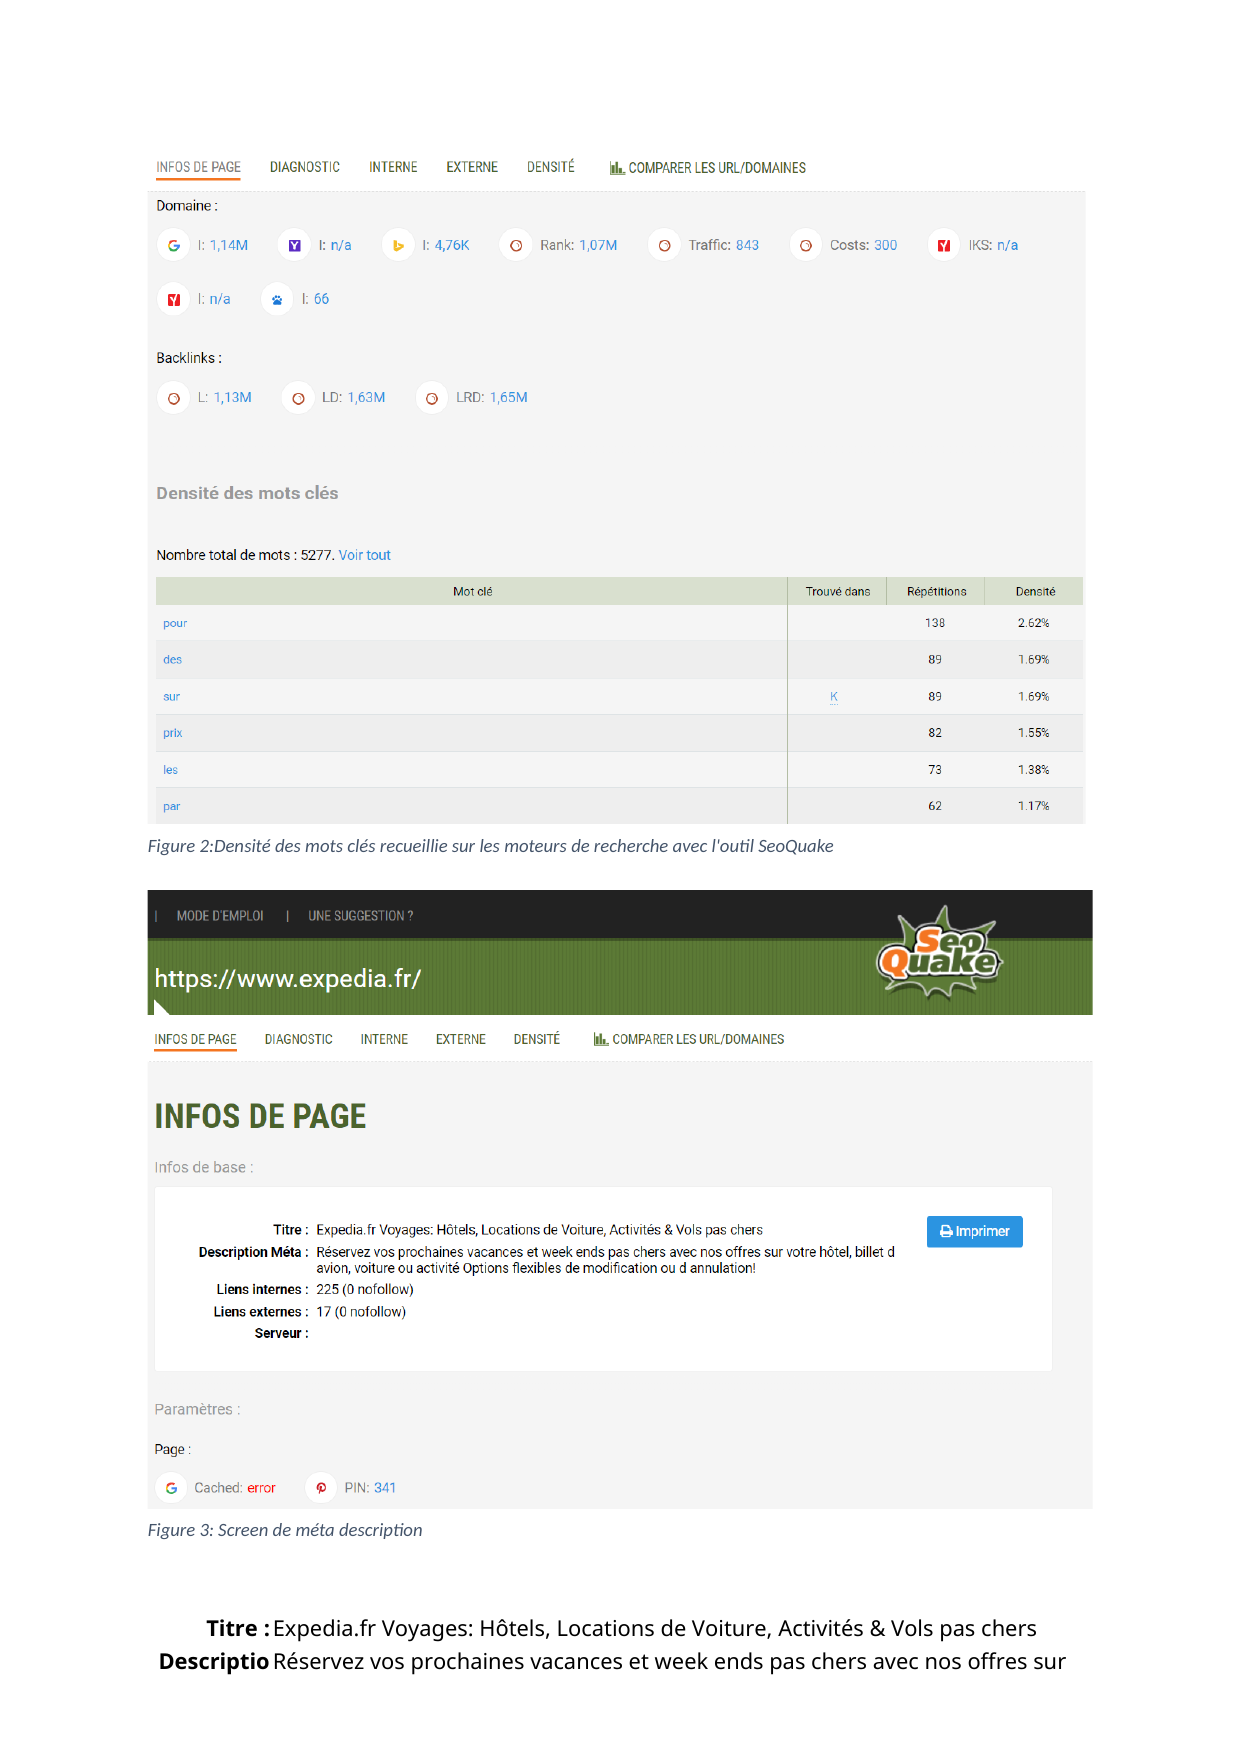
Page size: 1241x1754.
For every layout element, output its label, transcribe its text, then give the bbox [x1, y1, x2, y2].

table_header Titre : [148, 1612, 271, 1645]
text Figure 2:Densité des mots clés recueillie sur les moteurs de recherche avec l'outil SeoQuake [148, 834, 1093, 857]
table_cell Réservez vos prochaines vacances et week ends pas chers avec nos offres sur [271, 1645, 1093, 1678]
text Figure 3: Screen de méta description [148, 1518, 1093, 1541]
table_cell Descriptio [148, 1645, 271, 1678]
table_header Expedia.fr Voyages: Hôtels, Locations de Voiture, Activités & Vols pas chers [271, 1612, 1093, 1645]
